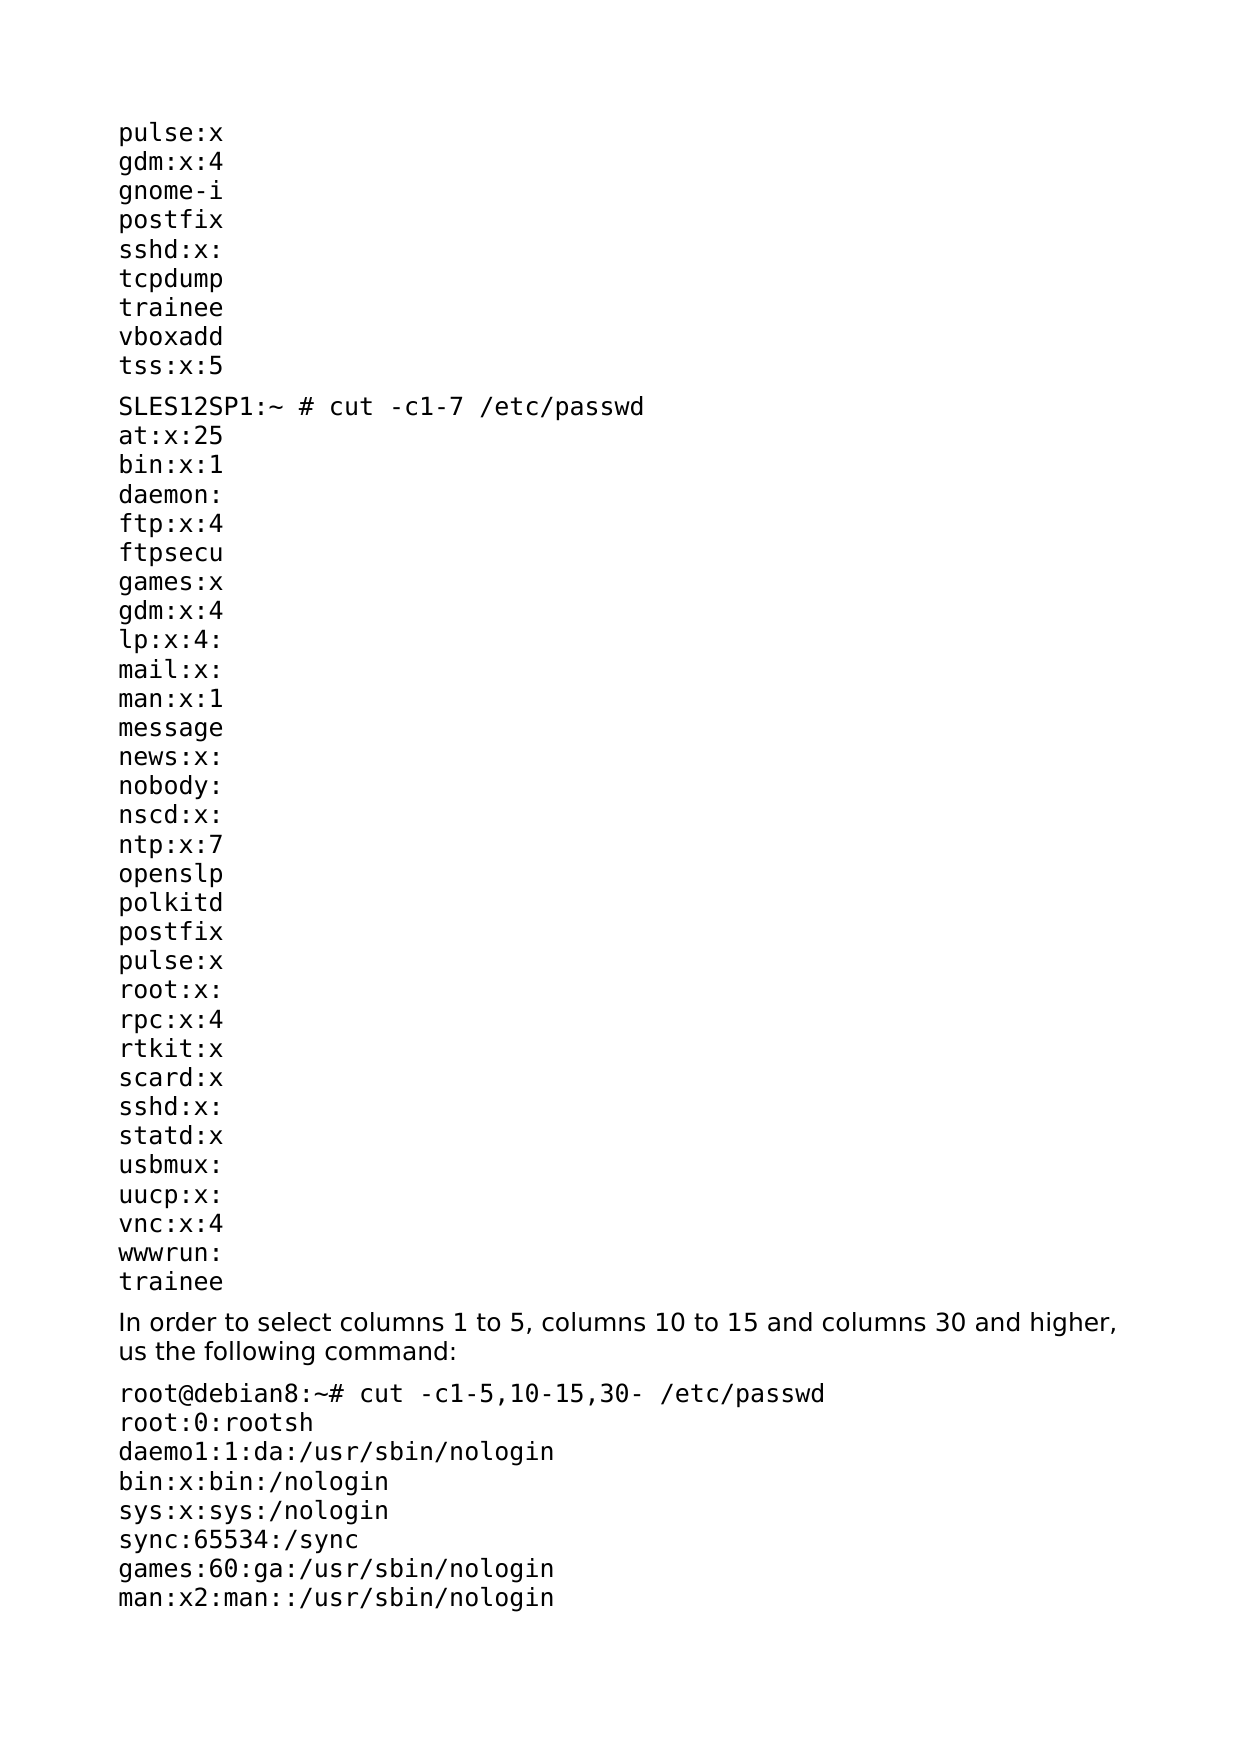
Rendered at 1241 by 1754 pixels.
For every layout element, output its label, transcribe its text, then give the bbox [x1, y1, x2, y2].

text root@debian8:~# cut -c1-5,10-15,30- /etc/passwd root:0:rootsh daemo1:1:da:/usr/sbin/nologin bin:x:bin:/nologin sys:x:sys:/nologin sync:65534:/sync games:60:ga:/usr/sbin/nologin man:x2:man::/usr/sbin/nologin [118, 1379, 1122, 1612]
text SLES12SP1:~ # cut -c1-7 /etc/passwd at:x:25 bin:x:1 daemon: ftp:x:4 ftpsecu games:x gdm:x:4 lp:x:4: mail:x: man:x:1 message news:x: nobody: nscd:x: ntp:x:7 openslp polkitd postfix pulse:x root:x: rpc:x:4 rtkit:x scard:x sshd:x: statd:x usbmux: uucp:x: vnc:x:4 wwwrun: trainee [118, 392, 1122, 1297]
text In order to select columns 1 to 5, columns 10 to 15 and columns 30 and higher, us the following command: [118, 1308, 1122, 1367]
text pulse:x gdm:x:4 gnome-i postfix sshd:x: tcpdump trainee vboxadd tss:x:5 [118, 118, 1122, 381]
